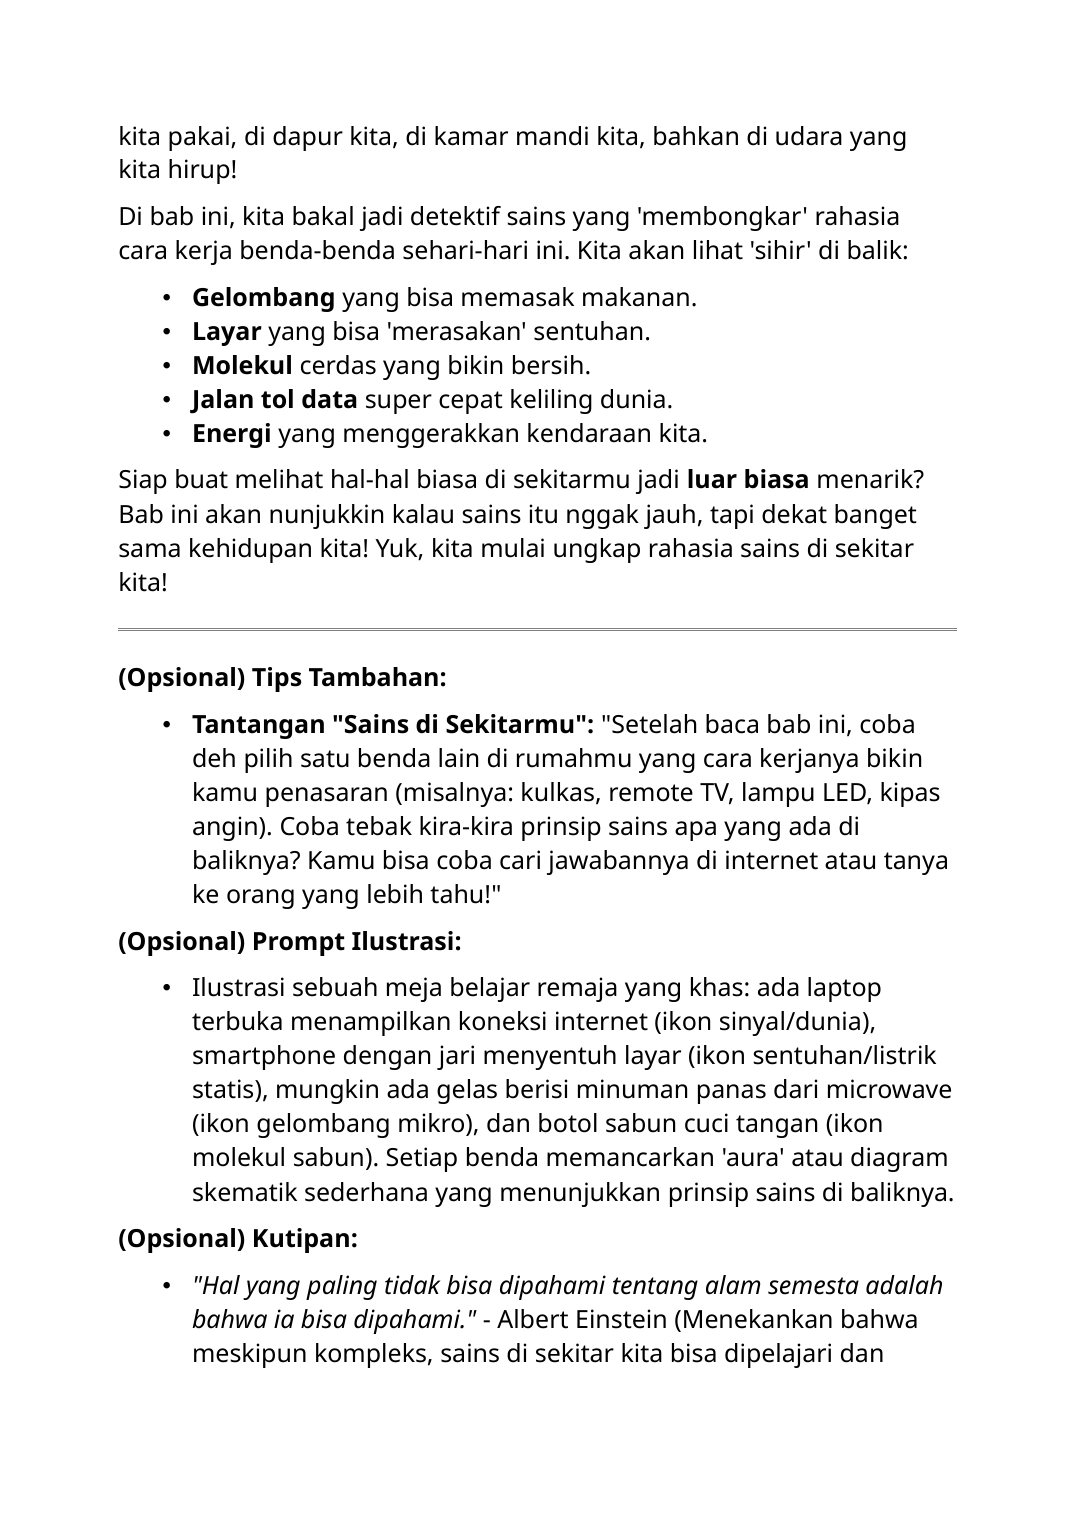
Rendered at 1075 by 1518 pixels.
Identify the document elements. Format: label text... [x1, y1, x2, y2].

list "Hal yang paling tidak bisa dipahami tentang alam semesta adalah bahwa ia bisa dipahami." - Albert Einstein (Menekankan bahwa meskipun kompleks, sains di sekitar kita bisa dipelajari dan [162, 1267, 957, 1369]
text Siap buat melihat hal-hal biasa di sekitarmu jadi luar biasa menarik? Bab ini akan nunjukkin kalau sains itu nggak jauh, tapi dekat banget sama kehidupan kita! Yuk, kita mulai ungkap rahasia sains di sekitar kita! [118, 462, 957, 598]
list Energi yang menggerakkan kendaraan kita. [162, 416, 957, 450]
list Layar yang bisa 'merasakan' sentuhan. [162, 313, 957, 347]
list Ilustrasi sebuah meja belajar remaja yang khas: ada laptop terbuka menampilkan koneksi internet (ikon sinyal/dunia), smartphone dengan jari menyentuh layar (ikon sentuhan/listrik statis), mungkin ada gelas berisi minuman panas dari microwave (ikon gelombang mikro), dan botol sabun cuci tangan (ikon molekul sabun). Setiap benda memancarkan 'aura' atau diagram skematik sederhana yang menunjukkan prinsip sains di baliknya. [162, 970, 957, 1208]
list Molekul cerdas yang bikin bersih. [162, 347, 957, 382]
text (Opsional) Kutipan: [118, 1221, 957, 1255]
list Tantangan "Sains di Sekitarmu": "Setelah baca bab ini, coba deh pilih satu benda lain di rumahmu yang cara kerjanya bikin kamu penasaran (misalnya: kulkas, remote TV, lampu LED, kipas angin). Coba tebak kira-kira prinsip sains apa yang ada di baliknya? Kamu bisa coba cari jawabannya di internet atau tanya ke orang yang lebih tahu!" [162, 706, 957, 911]
text kita pakai, di dapur kita, di kamar mandi kita, bahkan di udara yang kita hirup! [118, 118, 957, 186]
text (Opsional) Tips Tambahan: [118, 660, 957, 694]
list Gelombang yang bisa memasak makanan. [162, 279, 957, 313]
text (Opsional) Prompt Ilustrasi: [118, 923, 957, 957]
text Di bab ini, kita bakal jadi detektif sains yang 'membongkar' rahasia cara kerja benda-benda sehari-hari ini. Kita akan lihat 'sihir' di balik: [118, 199, 957, 267]
list Jalan tol data super cepat keliling dunia. [162, 382, 957, 416]
